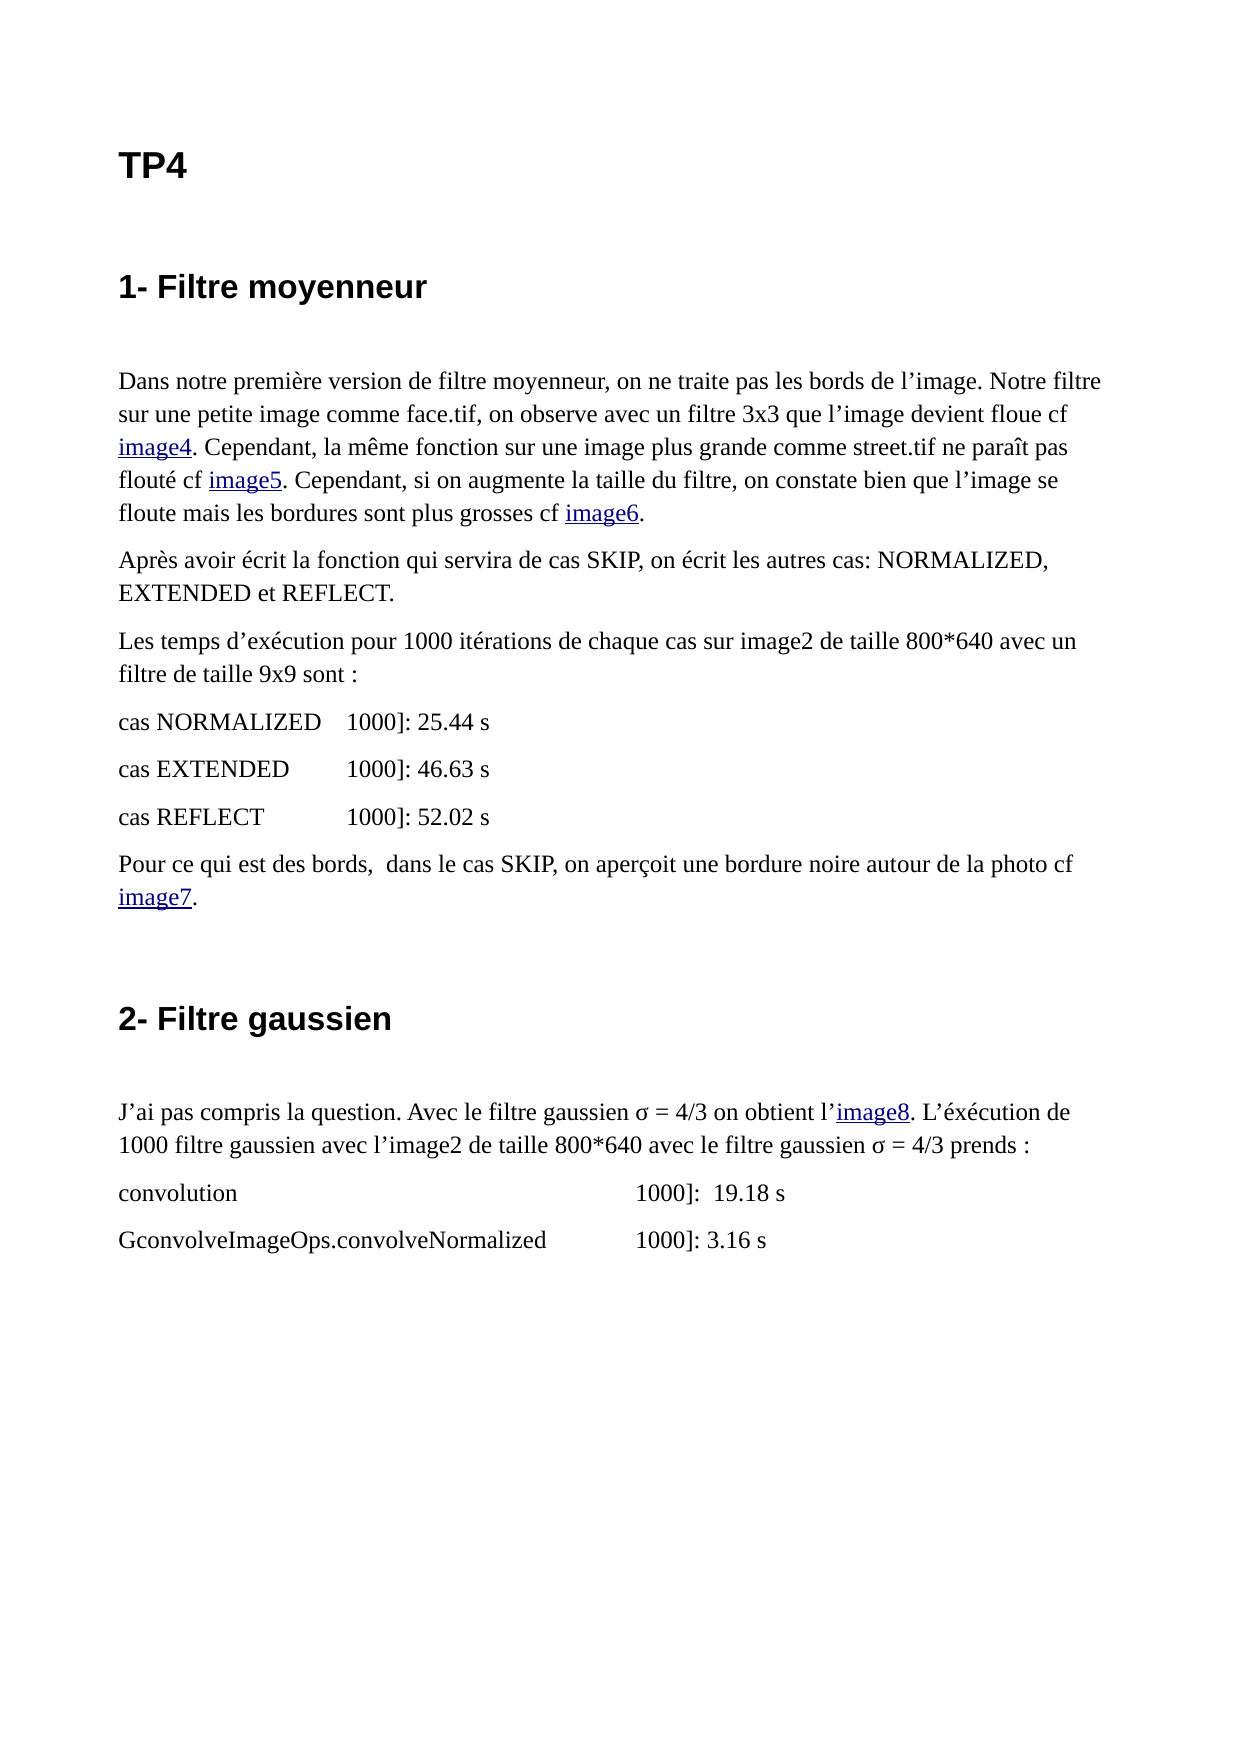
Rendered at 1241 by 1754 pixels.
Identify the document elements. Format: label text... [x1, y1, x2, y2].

text cas REFLECT 1000]: 52.02 s [118, 802, 1122, 831]
text GconvolveImageOps.convolveNormalized 1000]: 3.16 s [118, 1225, 1122, 1254]
text cas EXTENDED 1000]: 46.63 s [118, 754, 1122, 783]
text J’ai pas compris la question. Avec le filtre gaussien σ = 4/3 on obtient l’image8. L’éxécution de 1000 filtre gaussien avec l’image2 de taille 800*640 avec le filtre gaussien σ = 4/3 prends : [118, 1097, 1122, 1159]
text cas NORMALIZED 1000]: 25.44 s [118, 707, 1122, 735]
text convolution 1000]: 19.18 s [118, 1178, 1122, 1206]
text Pour ce qui est des bords, dans le cas SKIP, on aperçoit une bordure noire autour de la photo cf image7. [118, 849, 1122, 911]
subtitle TP4 [118, 143, 1122, 186]
subtitle 1- Filtre moyenneur [118, 267, 1122, 306]
text Dans notre première version de filtre moyenneur, on ne traite pas les bords de l’image. Notre filtre sur une petite image comme face.tif, on observe avec un filtre 3x3 que l’image devient floue cf image4. Cependant, la même fonction sur une image plus grande comme street.tif ne paraît pas flouté cf image5. Cependant, si on augmente la taille du filtre, on constate bien que l’image se floute mais les bordures sont plus grosses cf image6. [118, 366, 1122, 527]
subtitle 2- Filtre gaussien [118, 998, 1122, 1037]
text Les temps d’exécution pour 1000 itérations de chaque cas sur image2 de taille 800*640 avec un filtre de taille 9x9 sont : [118, 626, 1122, 688]
text Après avoir écrit la fonction qui servira de cas SKIP, on écrit les autres cas: NORMALIZED, EXTENDED et REFLECT. [118, 545, 1122, 607]
